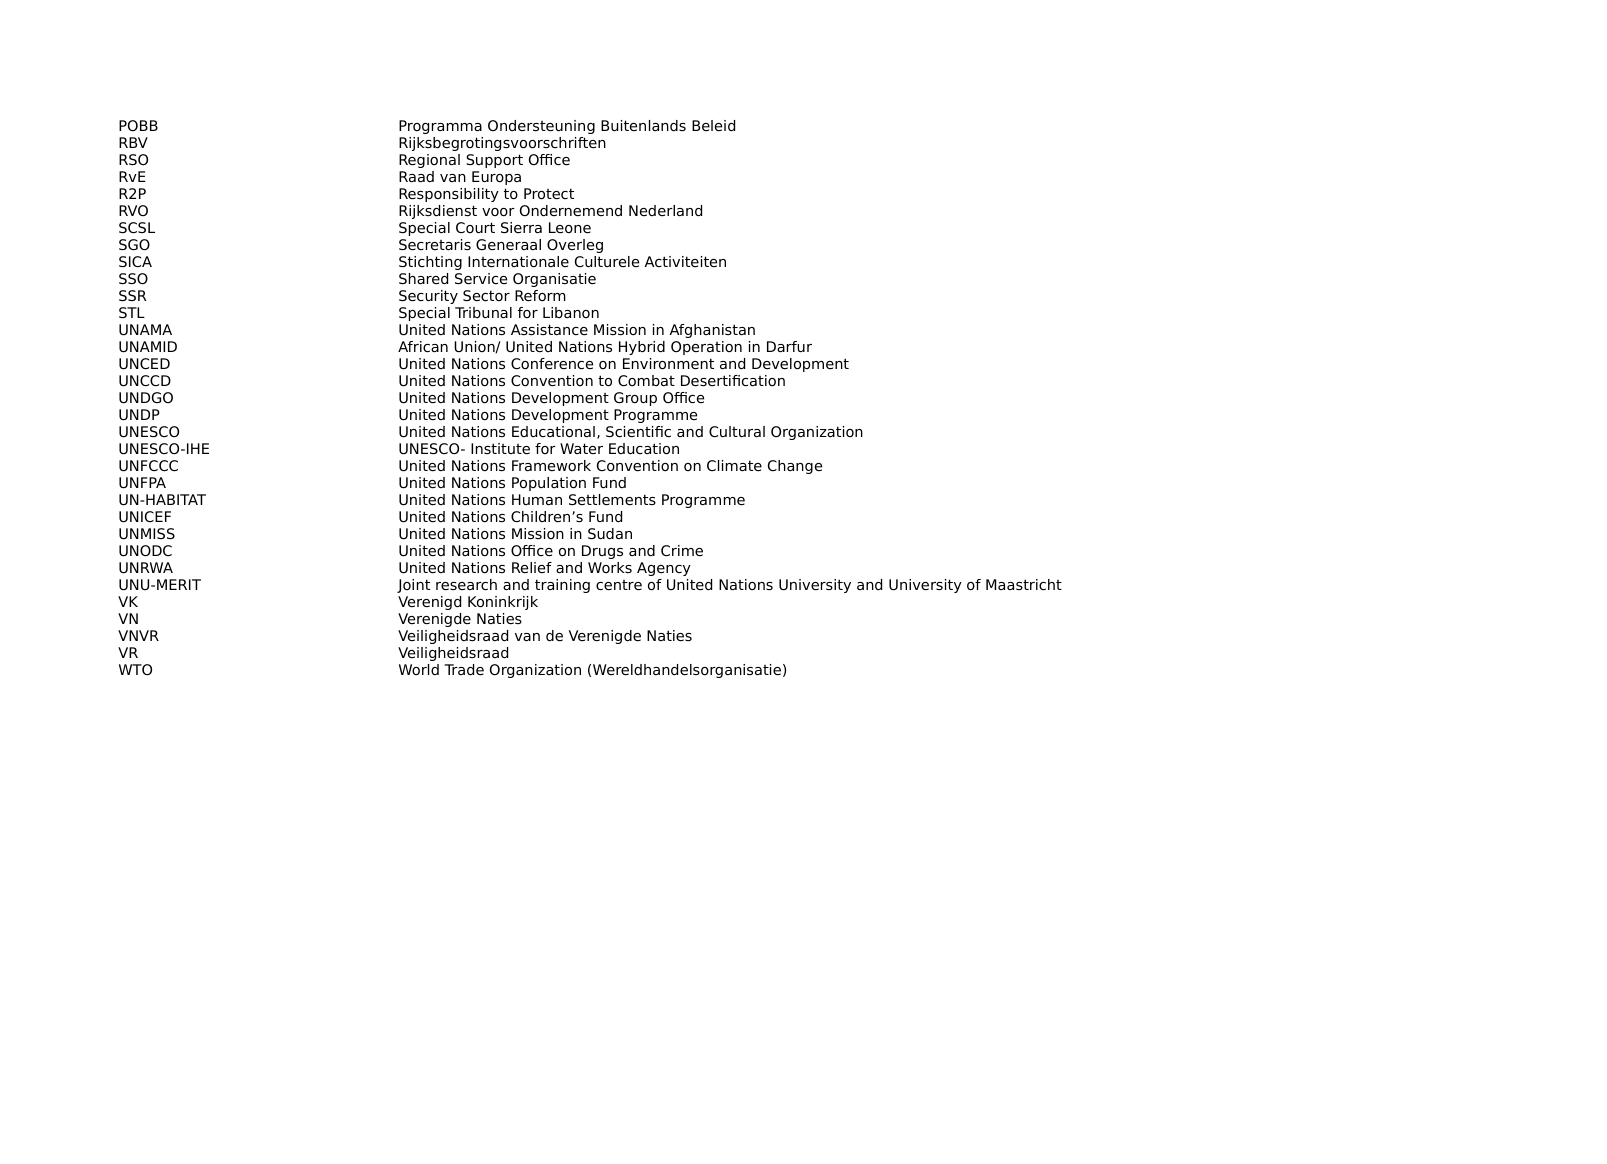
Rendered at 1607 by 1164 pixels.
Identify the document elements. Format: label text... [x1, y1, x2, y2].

table_cell SCSL [118, 220, 392, 237]
table_cell UNDGO [118, 390, 392, 407]
table_cell POBB [118, 118, 392, 135]
table_cell Stichting Internationale Culturele Activiteiten [392, 254, 1488, 271]
table_cell United Nations Assistance Mission in Afghanistan [392, 322, 1488, 339]
table_cell SICA [118, 254, 392, 271]
table_cell United Nations Development Programme [392, 407, 1488, 424]
table_cell UNESCO-IHE [118, 441, 392, 458]
table_cell RSO [118, 152, 392, 169]
table_cell VN [118, 611, 392, 627]
table_cell Rijksbegrotingsvoorschriften [392, 135, 1488, 152]
table_cell Special Tribunal for Libanon [392, 305, 1488, 322]
table_cell Verenigde Naties [392, 611, 1488, 627]
table_cell UNU-MERIT [118, 577, 392, 593]
table_cell United Nations Development Group Office [392, 390, 1488, 407]
table_cell African Union/ United Nations Hybrid Operation in Darfur [392, 339, 1488, 356]
table_cell STL [118, 305, 392, 322]
table_cell UN-HABITAT [118, 492, 392, 509]
table_cell UNFCCC [118, 458, 392, 475]
table_cell Rijksdienst voor Ondernemend Nederland [392, 203, 1488, 220]
table_cell United Nations Population Fund [392, 475, 1488, 492]
table_cell UNMISS [118, 526, 392, 543]
table_cell United Nations Relief and Works Agency [392, 560, 1488, 577]
table_cell UNAMID [118, 339, 392, 356]
table_cell SGO [118, 237, 392, 254]
table_cell UNESCO- Institute for Water Education [392, 441, 1488, 458]
table_cell RBV [118, 135, 392, 152]
table_cell UNODC [118, 543, 392, 559]
table_cell Special Court Sierra Leone [392, 220, 1488, 237]
table_cell UNESCO [118, 424, 392, 441]
table_cell Raad van Europa [392, 169, 1488, 186]
table_cell United Nations Human Settlements Programme [392, 492, 1488, 509]
table_cell VR [118, 645, 392, 661]
table_cell Responsibility to Protect [392, 186, 1488, 203]
table_cell United Nations Convention to Combat Desertification [392, 373, 1488, 390]
table_cell United Nations Educational, Scientific and Cultural Organization [392, 424, 1488, 441]
table_cell Verenigd Koninkrijk [392, 594, 1488, 611]
table_cell Secretaris Generaal Overleg [392, 237, 1488, 254]
table_cell Security Sector Reform [392, 288, 1488, 305]
table_cell Programma Ondersteuning Buitenlands Beleid [392, 118, 1488, 135]
table_cell UNICEF [118, 509, 392, 526]
table_cell Veiligheidsraad van de Verenigde Naties [392, 628, 1488, 644]
table_cell United Nations Conference on Environment and Development [392, 356, 1488, 373]
table_cell Veiligheidsraad [392, 645, 1488, 661]
table_cell United Nations Framework Convention on Climate Change [392, 458, 1488, 475]
table_cell RVO [118, 203, 392, 220]
table_cell United Nations Office on Drugs and Crime [392, 543, 1488, 559]
table_cell United Nations Mission in Sudan [392, 526, 1488, 543]
table_cell UNCCD [118, 373, 392, 390]
table_cell UNRWA [118, 560, 392, 577]
table_cell VNVR [118, 628, 392, 644]
table_cell SSR [118, 288, 392, 305]
table_cell World Trade Organization (Wereldhandelsorganisatie) [392, 661, 1488, 678]
table_cell SSO [118, 271, 392, 288]
table_cell RvE [118, 169, 392, 186]
table_cell Regional Support Office [392, 152, 1488, 169]
table_cell Shared Service Organisatie [392, 271, 1488, 288]
table_cell UNDP [118, 407, 392, 424]
table_cell UNAMA [118, 322, 392, 339]
table_cell UNFPA [118, 475, 392, 492]
table_cell United Nations Children’s Fund [392, 509, 1488, 526]
table_cell VK [118, 594, 392, 611]
table_cell WTO [118, 661, 392, 678]
table_cell Joint research and training centre of United Nations University and University of Maastricht [392, 577, 1488, 593]
table_cell UNCED [118, 356, 392, 373]
table_cell R2P [118, 186, 392, 203]
